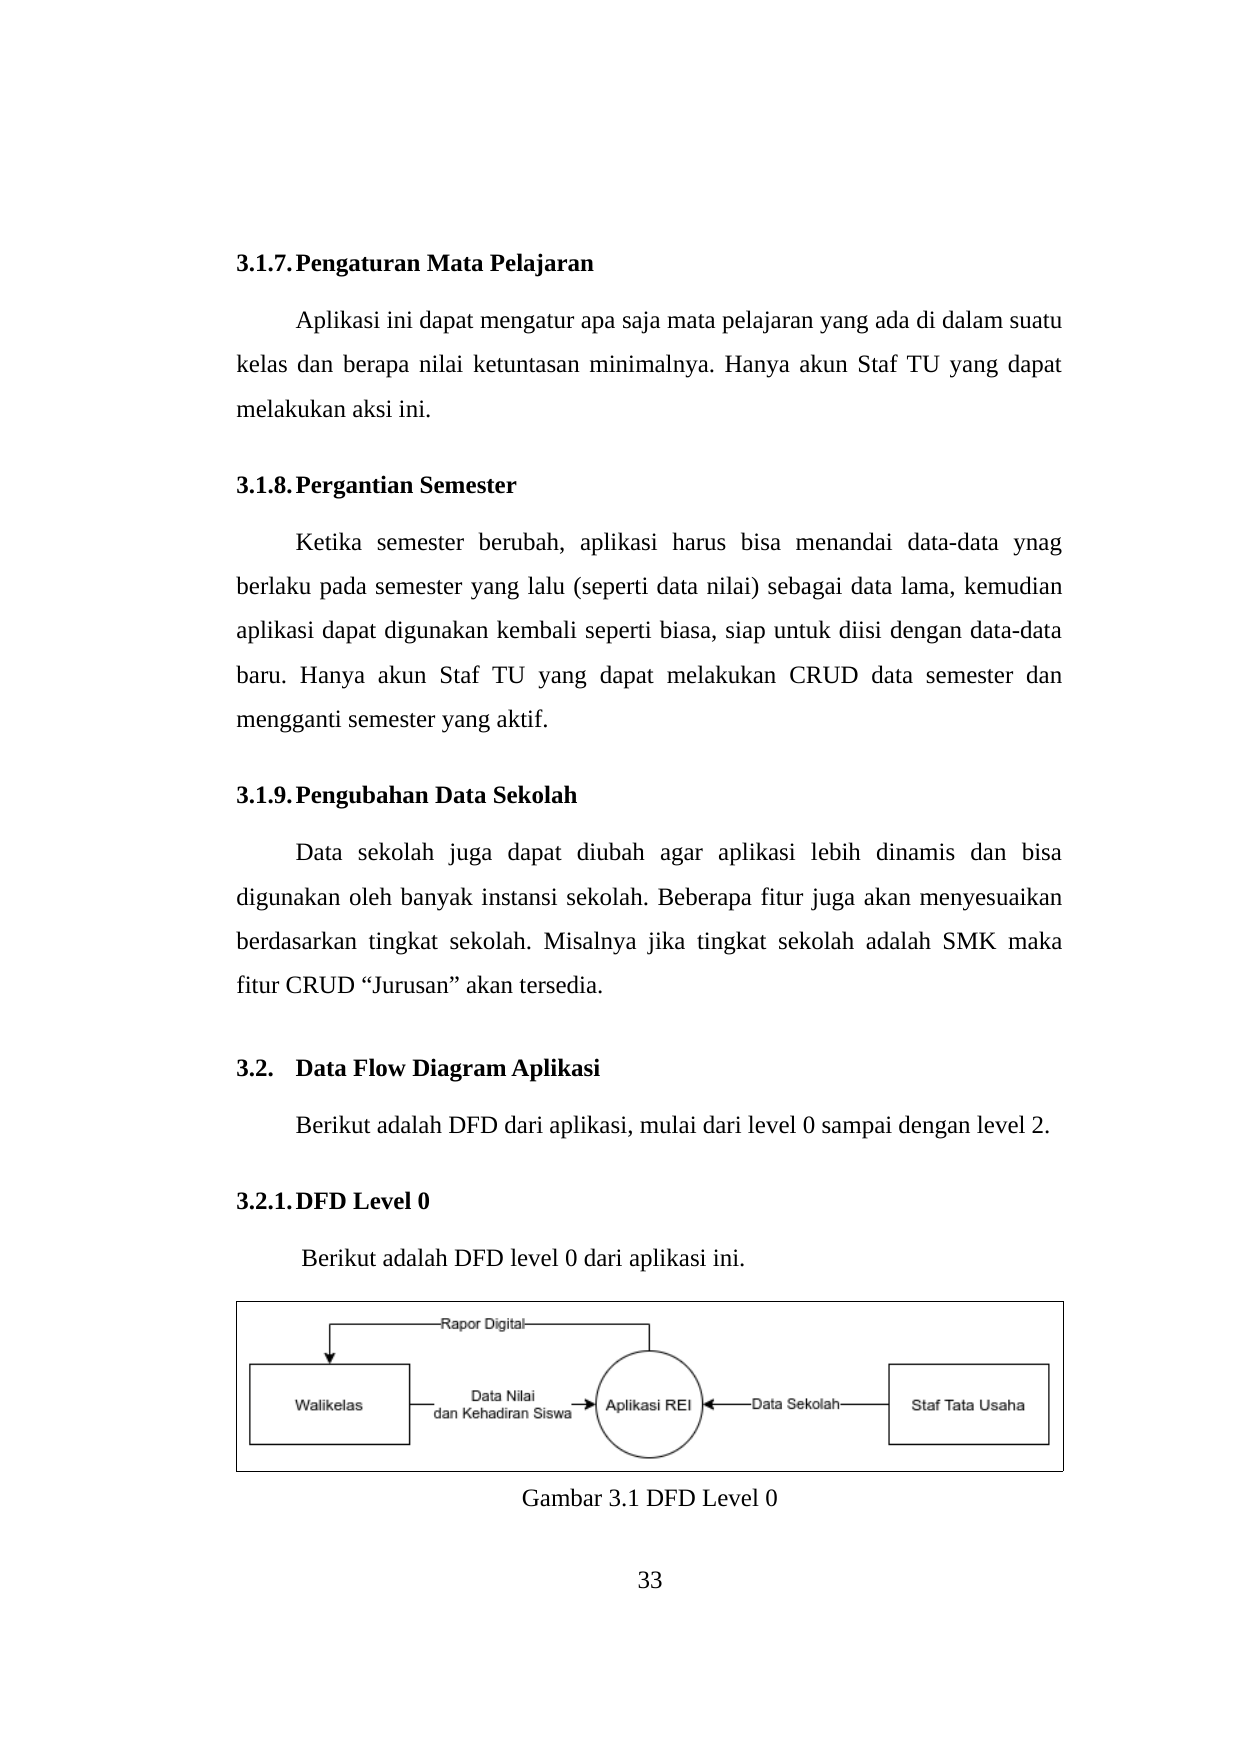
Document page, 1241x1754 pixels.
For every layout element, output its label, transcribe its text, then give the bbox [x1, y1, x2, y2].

text Gambar 3.1 DFD Level 0 [236, 1472, 1063, 1516]
subtitle Data Flow Diagram Aplikasi [236, 1041, 1063, 1085]
text Aplikasi ini dapat mengatur apa saja mata pelajaran yang ada di dalam suatu kelas dan berapa nilai ketuntasan minimalnya. Hanya akun Staf TU yang dapat melakukan aksi ini. [236, 293, 1063, 426]
subtitle Pengubahan Data Sekolah [236, 768, 1063, 813]
text Berikut adalah DFD level 0 dari aplikasi ini. [242, 1231, 1063, 1275]
subtitle DFD Level 0 [236, 1174, 1063, 1218]
subtitle Pergantian Semester [236, 458, 1063, 502]
text Berikut adalah DFD dari aplikasi, mulai dari level 0 sampai dengan level 2. [236, 1098, 1063, 1142]
picture [237, 1302, 1063, 1471]
text [236, 1288, 1063, 1301]
text Data sekolah juga dapat diubah agar aplikasi lebih dinamis dan bisa digunakan oleh banyak instansi sekolah. Beberapa fitur juga akan menyesuaikan berdasarkan tingkat sekolah. Misalnya jika tingkat sekolah adalah SMK maka fitur CRUD “Jurusan” akan tersedia. [236, 825, 1063, 1002]
subtitle Pengaturan Mata Pelajaran [236, 236, 1063, 281]
text Ketika semester berubah, aplikasi harus bisa menandai data-data ynag berlaku pada semester yang lalu (seperti data nilai) sebagai data lama, kemudian aplikasi dapat digunakan kembali seperti biasa, siap untuk diisi dengan data-data baru. Hanya akun Staf TU yang dapat melakukan CRUD data semester dan mengganti semester yang aktif. [236, 515, 1063, 736]
